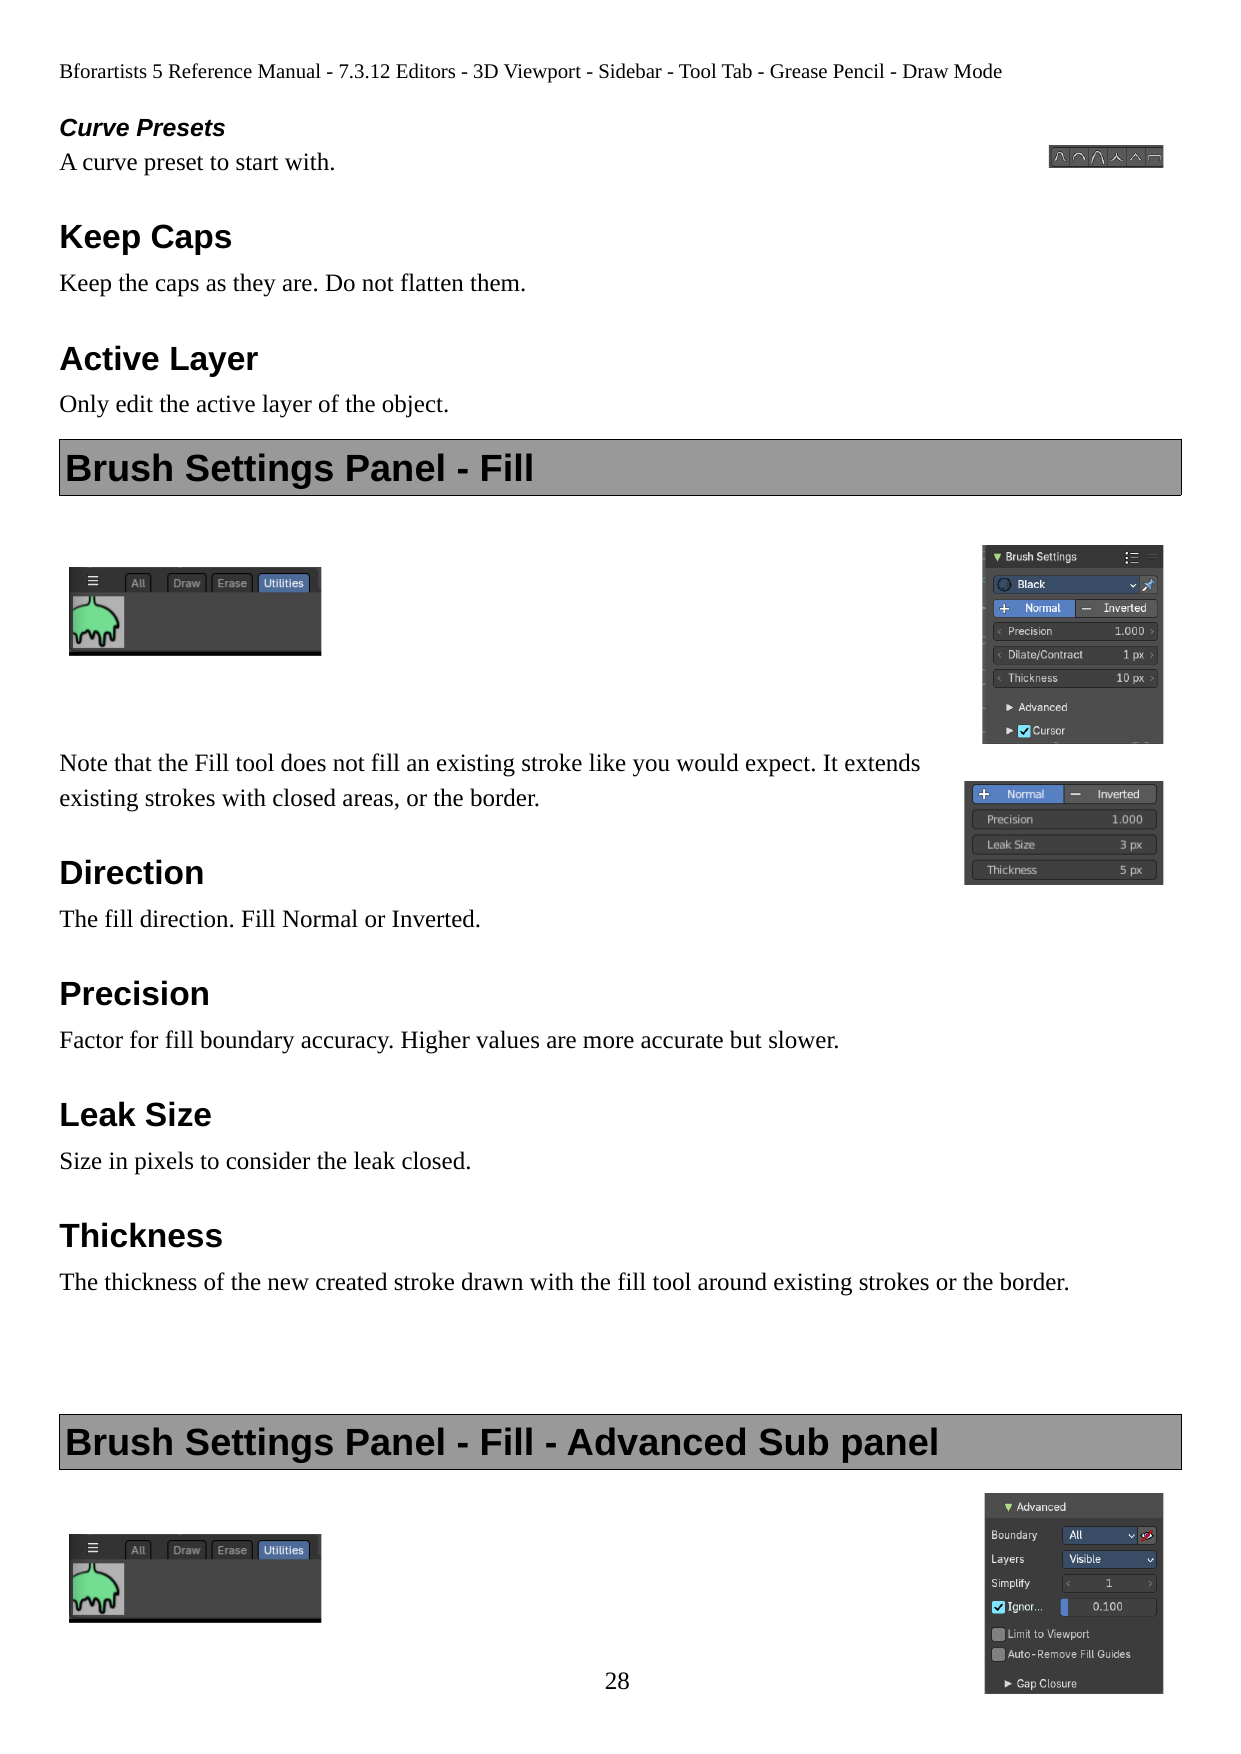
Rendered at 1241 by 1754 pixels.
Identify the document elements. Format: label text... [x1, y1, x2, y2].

subtitle Active Layer [59, 338, 1181, 377]
picture [982, 545, 1164, 744]
subtitle Thickness [59, 1216, 1181, 1254]
picture [964, 781, 1164, 885]
text Note that the Fill tool does not fill an existing stroke like you would expect. It extends existing strokes with closed areas, or the border. [59, 748, 1181, 811]
text The fill direction. Fill Normal or Inverted. [59, 904, 1181, 932]
subtitle Leak Size [59, 1095, 1181, 1133]
picture [1048, 145, 1164, 168]
picture [984, 1493, 1164, 1694]
text Only edit the active layer of the object. [59, 389, 1181, 418]
subtitle Keep Caps [59, 217, 1181, 256]
text Keep the caps as they are. Do not flatten them. [59, 268, 1181, 297]
text A curve preset to start with. [59, 147, 1181, 176]
subtitle Curve Presets [59, 113, 1181, 141]
subtitle Precision [59, 974, 1181, 1012]
picture [69, 1534, 322, 1623]
picture [69, 567, 322, 656]
text Factor for fill boundary accuracy. Higher values are more accurate but slower. [59, 1025, 1181, 1053]
subtitle Direction [59, 853, 1181, 891]
table_header Brush Settings Panel - Fill [60, 440, 1181, 495]
text The thickness of the new created stroke drawn with the fill tool around existing strokes or the border. [59, 1267, 1181, 1296]
text Size in pixels to consider the leak closed. [59, 1146, 1181, 1174]
table_header Brush Settings Panel - Fill - Advanced Sub panel [60, 1415, 1181, 1469]
